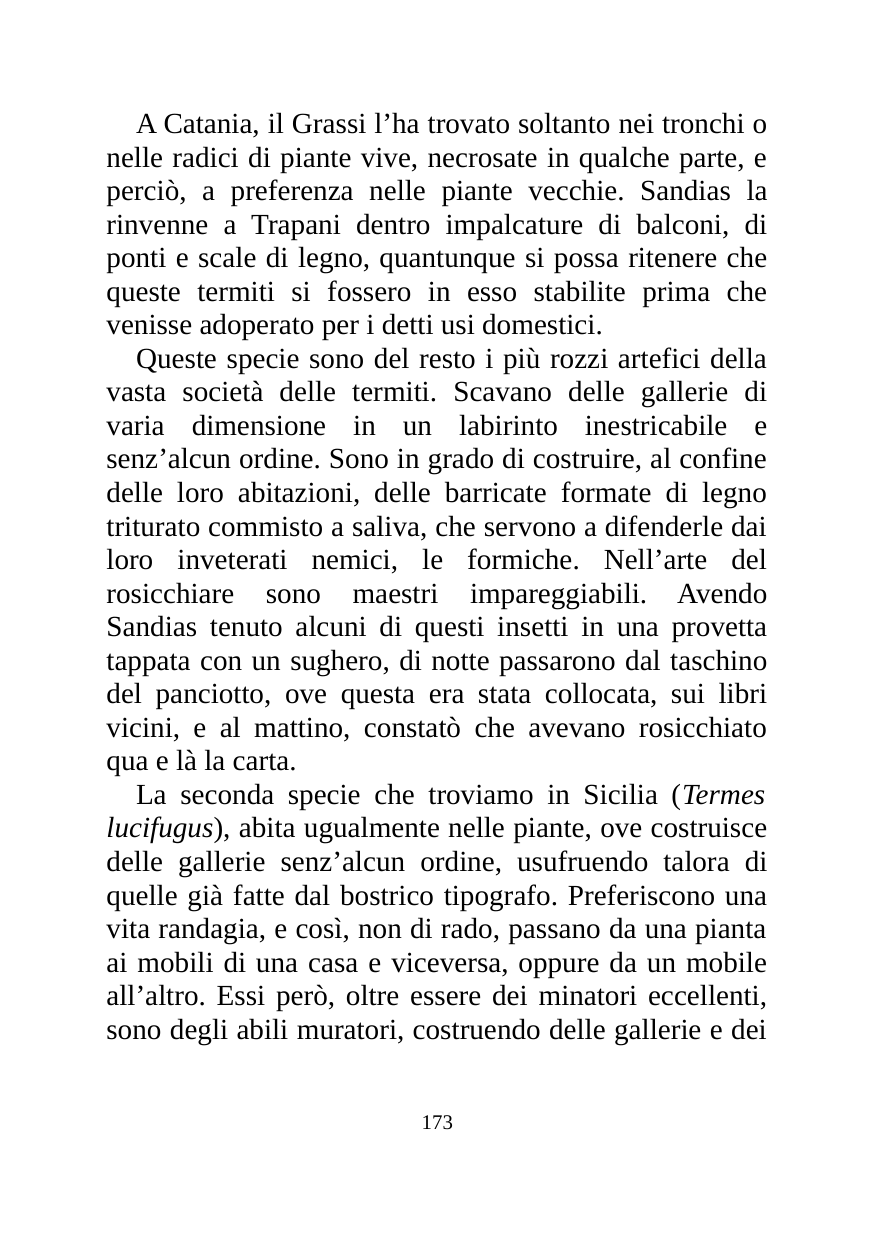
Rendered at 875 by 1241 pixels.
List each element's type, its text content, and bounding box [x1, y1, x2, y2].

text Queste specie sono del resto i più rozzi artefici della vasta società delle termiti. Scavano delle gallerie di varia dimensione in un labirinto inestricabile e senz’alcun ordine. Sono in grado di costruire, al confine delle loro abitazioni, delle barricate formate di legno triturato commisto a saliva, che servono a difenderle dai loro inveterati nemici, le formiche. Nell’arte del rosicchiare sono maestri impareggiabili. Avendo Sandias tenuto alcuni di questi insetti in una provetta tappata con un sughero, di notte passarono dal taschino del panciotto, ove questa era stata collocata, sui libri vicini, e al mattino, constatò che avevano rosicchiato qua e là la carta. [106, 341, 768, 777]
text A Catania, il Grassi l’ha trovato soltanto nei tronchi o nelle radici di piante vive, necrosate in qualche parte, e perciò, a preferenza nelle piante vecchie. Sandias la rinvenne a Trapani dentro impalcature di balconi, di ponti e scale di legno, quantunque si possa ritenere che queste termiti si fossero in esso stabilite prima che venisse adoperato per i detti usi domestici. [106, 106, 768, 341]
text La seconda specie che troviamo in Sicilia (Termes lucifugus), abita ugualmente nelle piante, ove costruisce delle gallerie senz’alcun ordine, usufruendo talora di quelle già fatte dal bostrico tipografo. Preferiscono una vita randagia, e così, non di rado, passano da una pianta ai mobili di una casa e viceversa, oppure da un mobile all’altro. Essi però, oltre essere dei minatori eccellenti, sono degli abili muratori, costruendo delle gallerie e dei [106, 777, 768, 1045]
